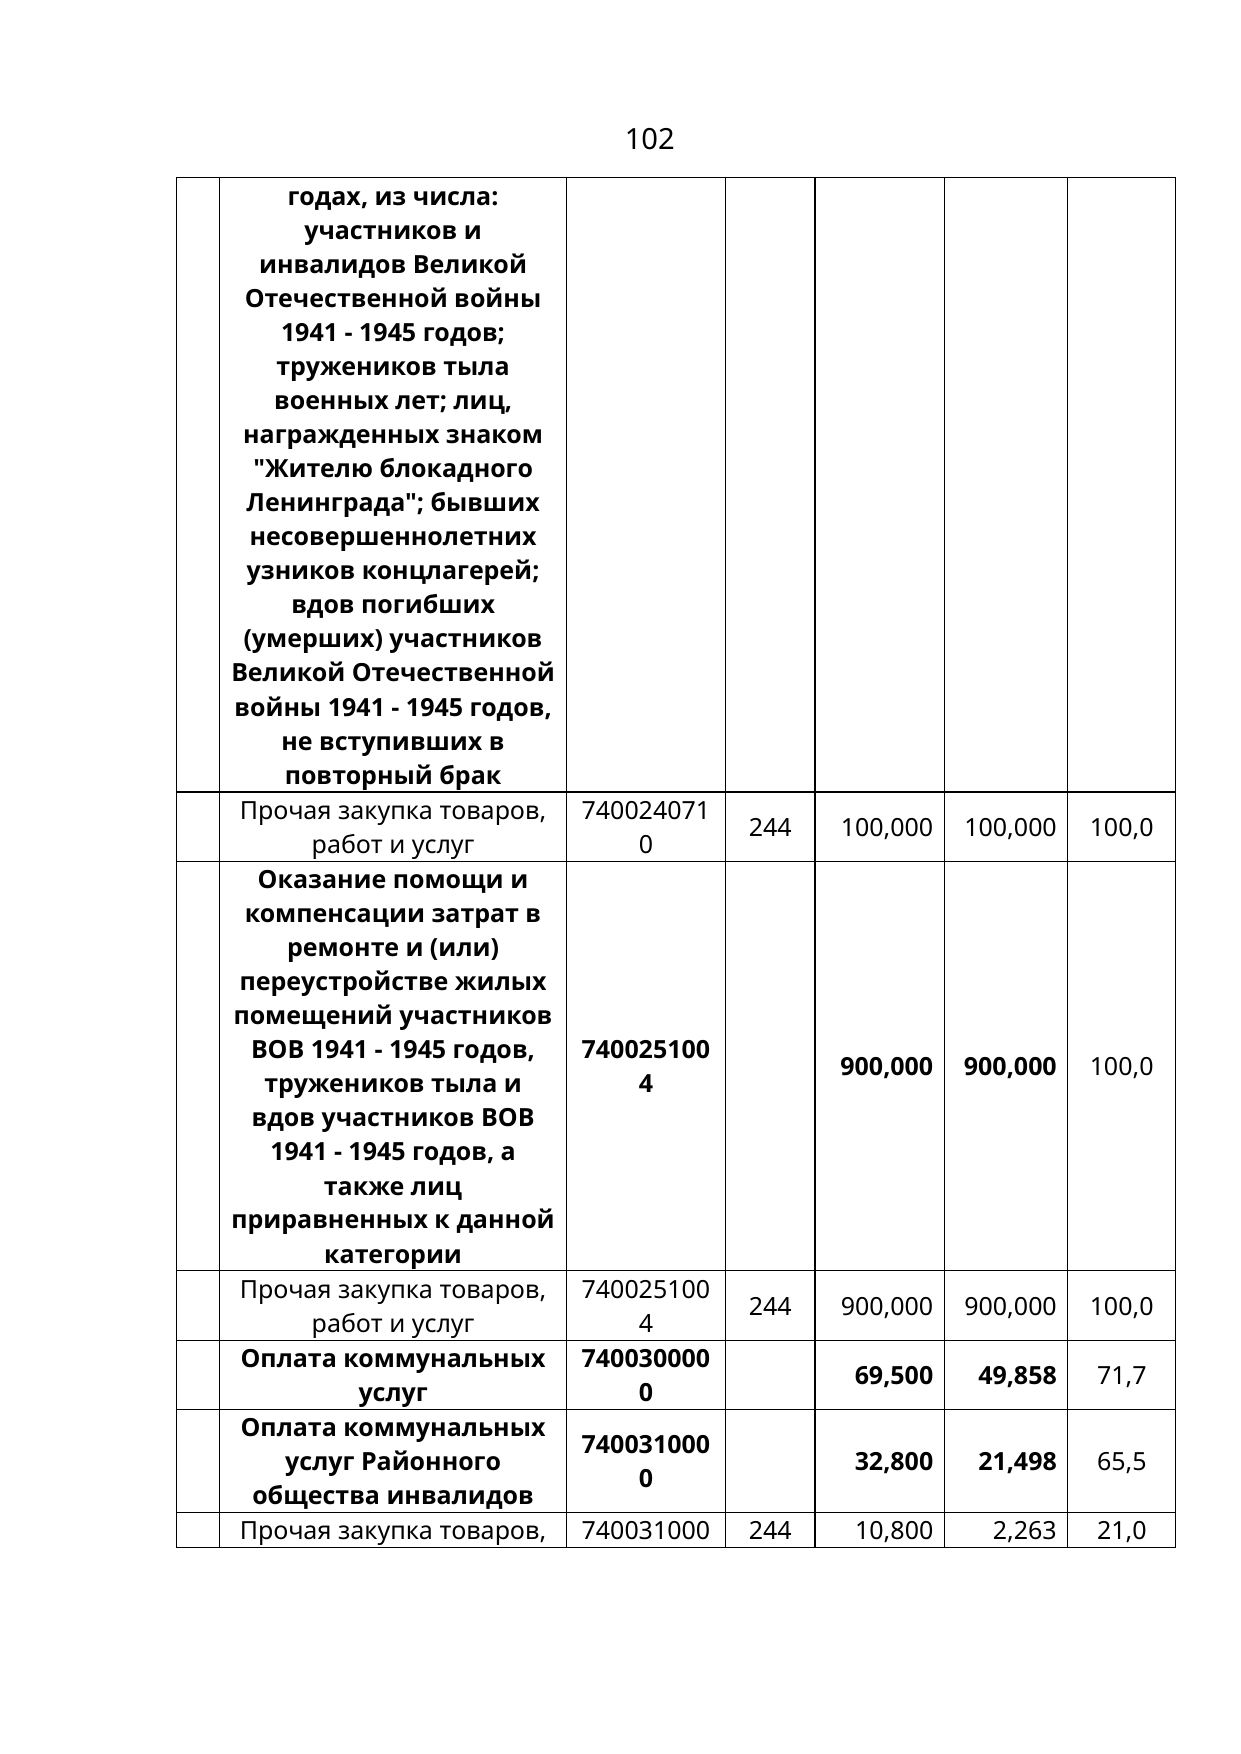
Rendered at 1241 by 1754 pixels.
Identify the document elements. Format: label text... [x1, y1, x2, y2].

table_cell годах, из числа: участников и инвалидов Великой Отечественной войны 1941 - 1945 годов; тружеников тыла военных лет; лиц, награжденных знаком "Жителю блокадного Ленинграда"; бывших несовершеннолетних узников концлагерей; вдов погибших (умерших) участников Великой Отечественной войны 1941 - 1945 годов, не вступивших в повторный брак [220, 178, 566, 791]
table_cell [177, 862, 219, 1270]
table_cell [945, 178, 1067, 791]
table_cell 21,0 [1068, 1513, 1175, 1547]
table_cell Прочая закупка товаров, [220, 1513, 566, 1547]
table_cell 71,7 [1068, 1341, 1175, 1409]
table_cell 7400251004 [567, 1271, 725, 1339]
table_cell 7400310000 [567, 1410, 725, 1512]
table_cell [726, 1410, 814, 1512]
table_cell Оказание помощи и компенсации затрат в ремонте и (или) переустройстве жилых помещений участников ВОВ 1941 - 1945 годов, тружеников тыла и вдов участников ВОВ 1941 - 1945 годов, а также лиц приравненных к данной категории [220, 862, 566, 1270]
table_cell [177, 1513, 219, 1547]
table_cell 7400240710 [567, 793, 725, 861]
table_cell [177, 178, 219, 791]
table_cell [726, 178, 814, 791]
table_cell 900,000 [945, 862, 1067, 1270]
table_cell Оплата коммунальных услуг Районного общества инвалидов [220, 1410, 566, 1512]
table_cell 244 [726, 1513, 814, 1547]
table_cell [177, 1410, 219, 1512]
table_cell [816, 178, 944, 791]
table_cell Прочая закупка товаров, работ и услуг [220, 793, 566, 861]
table_cell 21,498 [945, 1410, 1067, 1512]
table_cell 100,000 [816, 793, 944, 861]
table_cell [1068, 178, 1175, 791]
table_cell [567, 178, 725, 791]
table_cell [726, 1341, 814, 1409]
table_cell 100,0 [1068, 862, 1175, 1270]
table_cell 244 [726, 793, 814, 861]
table_cell 900,000 [816, 1271, 944, 1339]
table_cell 244 [726, 1271, 814, 1339]
table_cell [726, 862, 814, 1270]
table_cell 900,000 [945, 1271, 1067, 1339]
table_cell 65,5 [1068, 1410, 1175, 1512]
table_cell 7400300000 [567, 1341, 725, 1409]
table_cell 2,263 [945, 1513, 1067, 1547]
table_cell 32,800 [816, 1410, 944, 1512]
table_cell 7400251004 [567, 862, 725, 1270]
table_cell 49,858 [945, 1341, 1067, 1409]
table_cell Прочая закупка товаров, работ и услуг [220, 1271, 566, 1339]
table_cell 10,800 [816, 1513, 944, 1547]
table_cell 100,0 [1068, 1271, 1175, 1339]
table_cell [177, 793, 219, 861]
table_cell 100,000 [945, 793, 1067, 861]
table_cell 900,000 [816, 862, 944, 1270]
table_cell 100,0 [1068, 793, 1175, 861]
table_cell 740031000 [567, 1513, 725, 1547]
table_cell 69,500 [816, 1341, 944, 1409]
table_cell [177, 1271, 219, 1339]
table_cell [177, 1341, 219, 1409]
table_cell Оплата коммунальных услуг [220, 1341, 566, 1409]
